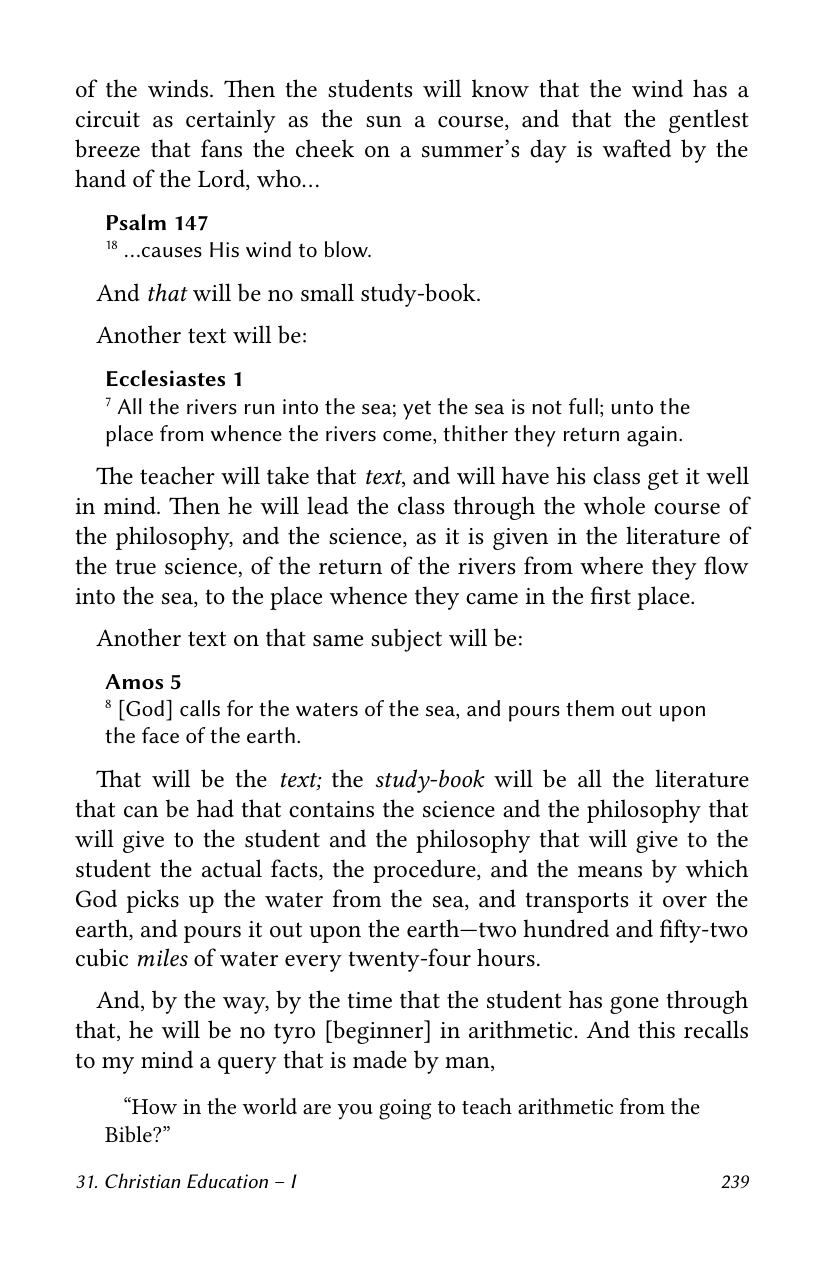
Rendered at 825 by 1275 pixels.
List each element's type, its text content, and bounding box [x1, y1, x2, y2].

text 8 [God] calls for the waters of the sea, and pours them out upon the face of the earth. [105, 696, 720, 749]
text Ecclesiastes 1 [105, 366, 750, 392]
text Amos 5 [105, 669, 750, 695]
text And that will be no small study-book. [75, 279, 750, 308]
text “How in the world are you going to teach arithmetic from the Bible?” [105, 1094, 720, 1148]
text 18 ...causes His wind to blow. [105, 237, 720, 263]
text And, by the way, by the time that the student has gone through that, he will be no tyro [beginner] in arithmetic. And this recalls to my mind a query that is made by man, [75, 986, 750, 1075]
text Another text on that same subject will be: [75, 624, 750, 652]
text Another text will be: [75, 321, 750, 349]
text of the winds. Then the students will know that the wind has a circuit as certainly as the sun a course, and that the gentlest breeze that fans the cheek on a summer’s day is wafted by the hand of the Lord, who… [75, 75, 750, 193]
text Psalm 147 [105, 209, 750, 236]
text The teacher will take that text, and will have his class get it well in mind. Then he will lead the class through the whole course of the philosophy, and the science, as it is given in the literature of the true science, of the return of the rivers from where they flow into the sea, to the place whence they came in the first place. [75, 462, 750, 610]
text 7 All the rivers run into the sea; yet the sea is not full; unto the place from whence the rivers come, thither they return again. [105, 393, 720, 447]
text That will be the text; the study-book will be all the literature that can be had that contains the science and the philosophy that will give to the student and the philosophy that will give to the student the actual facts, the procedure, and the means by which God picks up the water from the sea, and transports it over the earth, and pours it out upon the earth—two hundred and fifty-two cubic miles of water every twenty-four hours. [75, 765, 750, 973]
